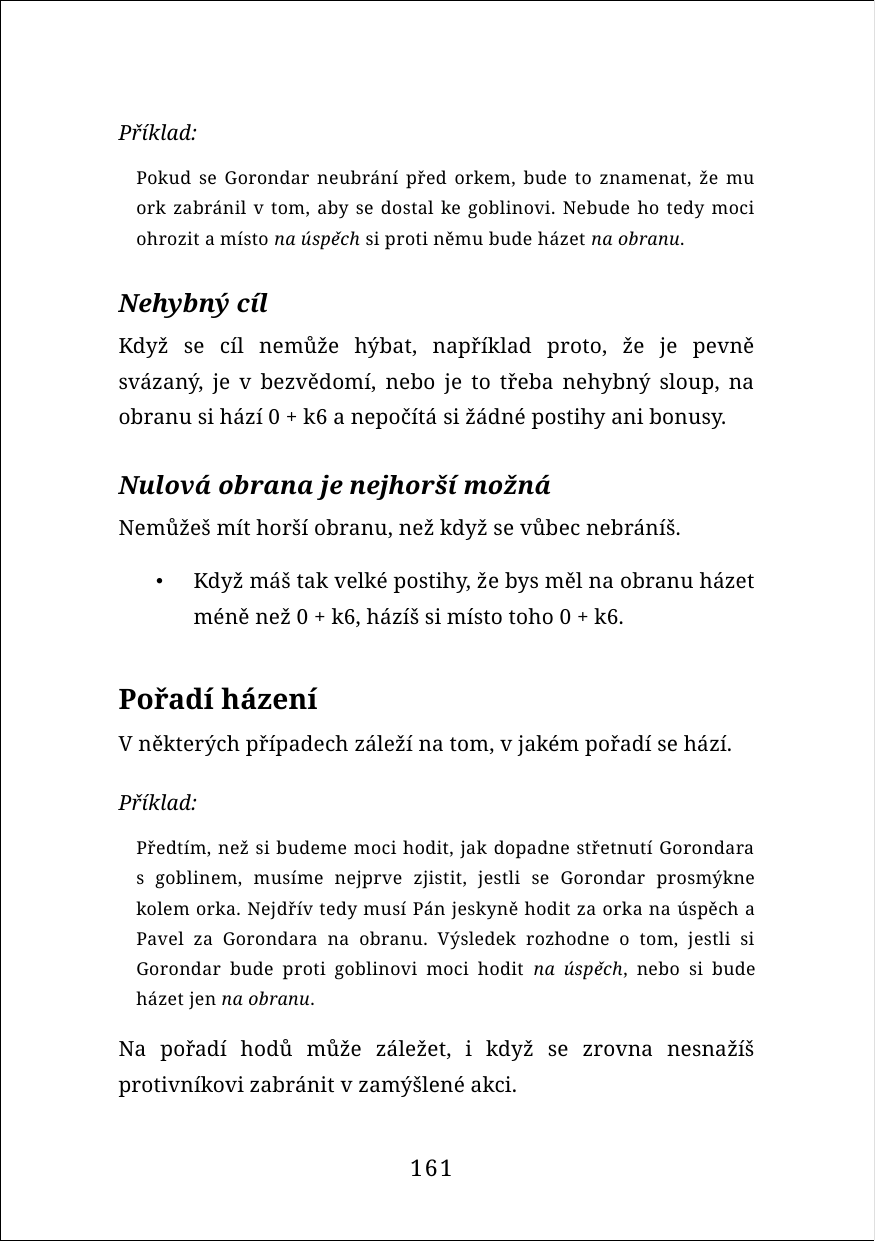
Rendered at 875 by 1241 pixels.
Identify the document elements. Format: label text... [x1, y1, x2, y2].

text Na pořadí hodů může záležet, i když se zrovna nesnažíš protivníkovi zabránit v zamýšlené akci. [118, 1034, 756, 1098]
text Nemůžeš mít horší obranu, než když se vůbec nebráníš. [118, 513, 756, 542]
text Příklad: [118, 118, 756, 147]
list Když máš tak velké postihy, že bys měl na obranu házet méně než 0 + k6, házíš si místo toho 0 + k6. [156, 567, 756, 631]
subtitle Nulová obrana je nejhorší možná [118, 467, 756, 502]
text Předtím, než si budeme moci hodit, jak dopadne střetnutí Gorondara s goblinem, musíme nejprve zjistit, jestli se Gorondar prosmýkne kolem orka. Nejdřív tedy musí Pán jeskyně hodit za orka na úspěch a Pavel za Gorondara na obranu. Výsledek rozhodne o tom, jestli si Gorondar bude proti goblinovi moci hodit na úspěch, nebo si bude házet jen na obranu. [136, 836, 756, 1011]
text Když se cíl nemůže hýbat, například proto, že je pevně svázaný, je v bezvědomí, nebo je to třeba nehybný sloup, na obranu si hází 0 + k6 a nepočítá si žádné postihy ani bonusy. [118, 331, 756, 431]
text Pokud se Gorondar neubrání před orkem, bude to znamenat, že mu ork zabránil v tom, aby se dostal ke goblinovi. Nebude ho tedy moci ohrozit a místo na úspěch si proti němu bude házet na obranu. [136, 166, 756, 250]
subtitle Pořadí házení [118, 679, 756, 717]
subtitle Nehybný cíl [118, 286, 756, 320]
text Příklad: [118, 788, 756, 817]
text V některých případech záleží na tom, v jakém pořadí se hází. [118, 729, 756, 757]
